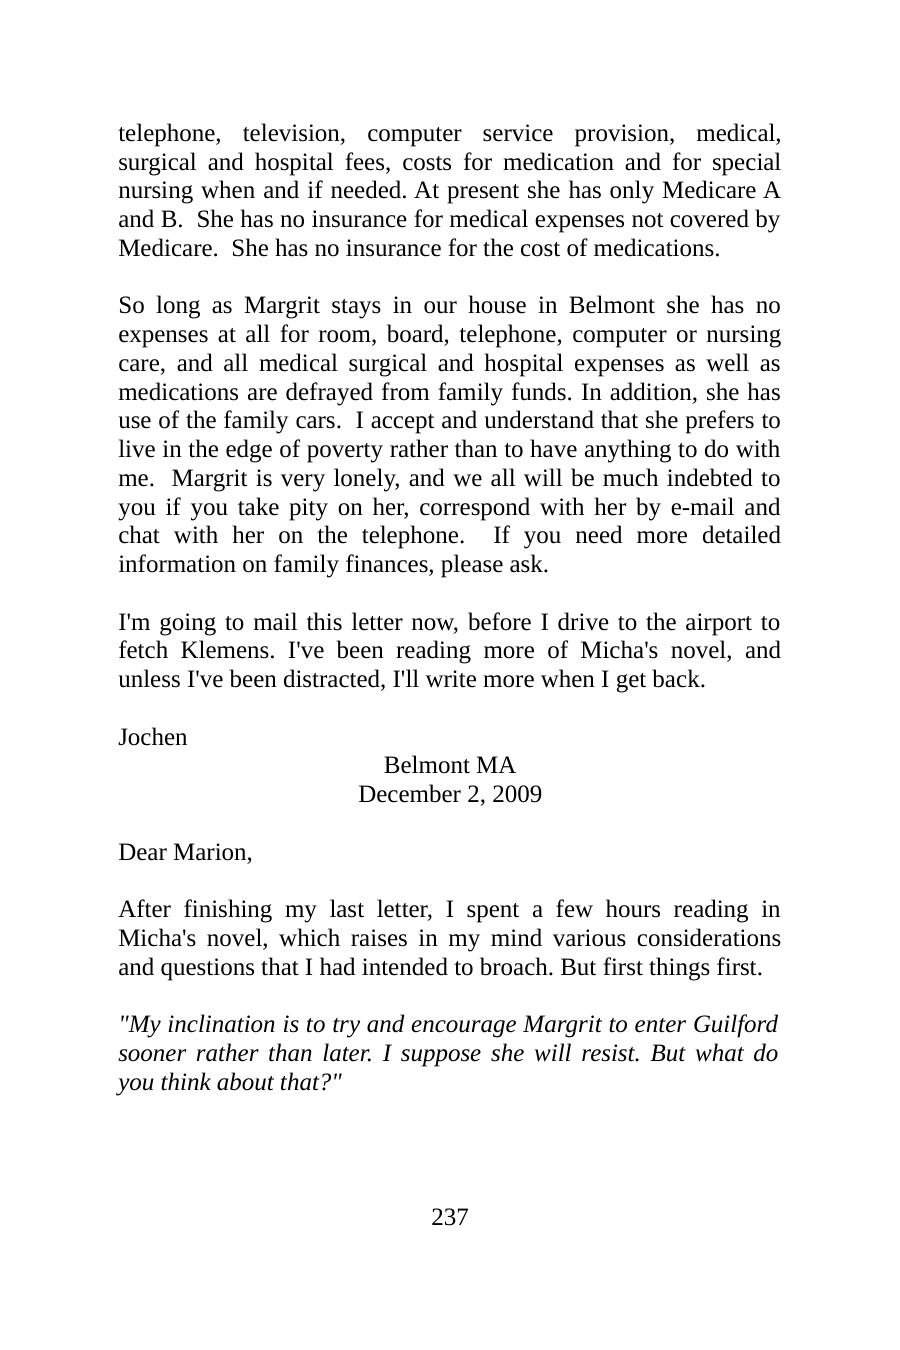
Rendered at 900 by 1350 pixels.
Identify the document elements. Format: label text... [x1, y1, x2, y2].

text Jochen [118, 722, 782, 751]
text So long as Margrit stays in our house in Belmont she has no expenses at all for room, board, telephone, computer or nursing care, and all medical surgical and hospital expenses as well as medications are defrayed from family funds. In addition, she has use of the family cars. I accept and understand that she prefers to live in the edge of poverty rather than to have anything to do with me. Margrit is very lonely, and we all will be much indebted to you if you take pity on her, correspond with her by e-mail and chat with her on the telephone. If you need more detailed information on family finances, please ask. [118, 291, 782, 578]
text telephone, television, computer service provision, medical, surgical and hospital fees, costs for medication and for special nursing when and if needed. At present she has only Medicare A and B. She has no insurance for medical expenses not covered by Medicare. She has no insurance for the cost of medications. [118, 118, 782, 262]
text Belmont MA [118, 751, 782, 779]
text I'm going to mail this letter now, before I drive to the airport to fetch Klemens. I've been reading more of Micha's novel, and unless I've been distracted, I'll write more when I get back. [118, 607, 782, 693]
text After finishing my last letter, I spent a few hours reading in Micha's novel, which raises in my mind various considerations and questions that I had intended to broach. But first things first. [118, 894, 782, 981]
text Dear Marion, [118, 837, 782, 866]
text December 2, 2009 [118, 779, 782, 808]
text "My inclination is to try and encourage Margrit to enter Guilford sooner rather than later. I suppose she will resist. But what do you think about that?" [118, 1009, 782, 1096]
